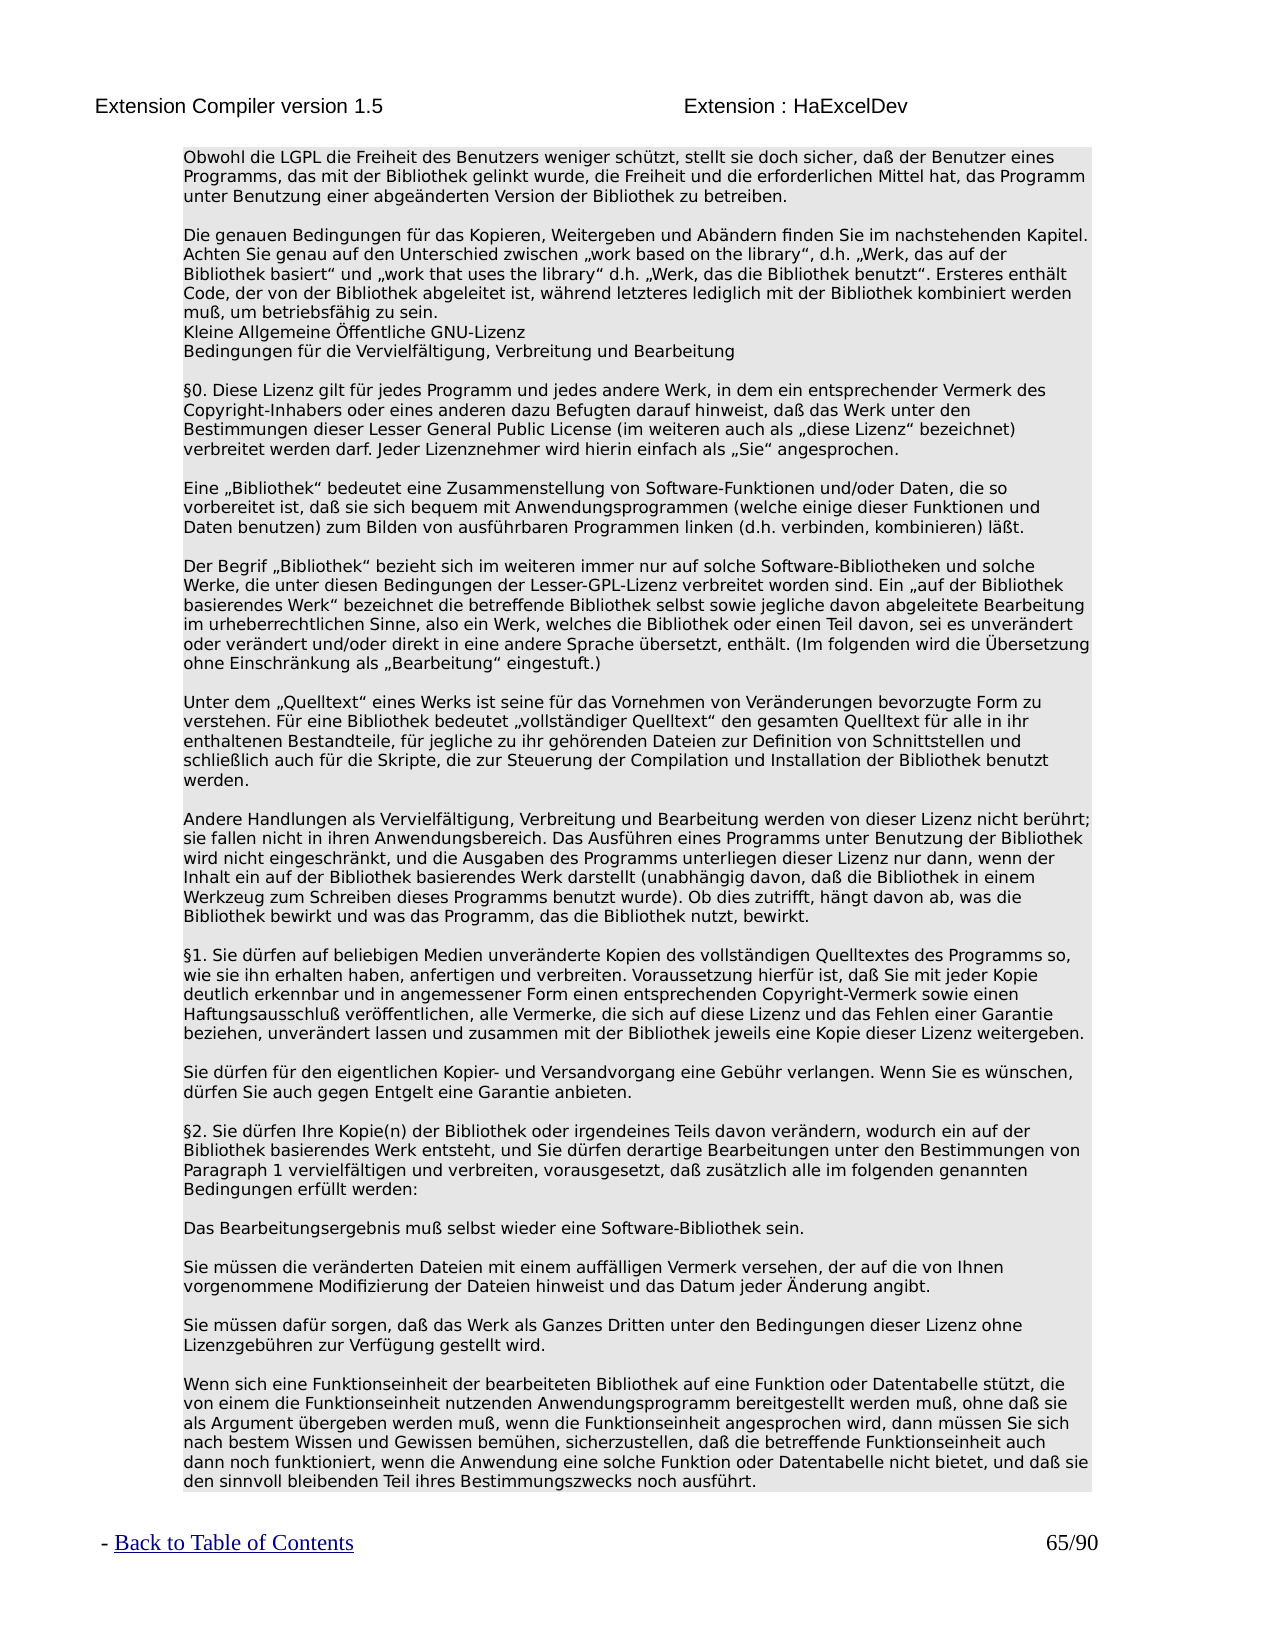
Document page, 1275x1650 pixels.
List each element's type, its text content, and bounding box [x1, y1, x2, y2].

text Andere Handlungen als Vervielfältigung, Verbreitung und Bearbeitung werden von dieser Lizenz nicht berührt; sie fallen nicht in ihren Anwendungsbereich. Das Ausführen eines Programms unter Benutzung der Bibliothek wird nicht eingeschränkt, und die Ausgaben des Programms unterliegen dieser Lizenz nur dann, wenn der Inhalt ein auf der Bibliothek basierendes Werk darstellt (unabhängig davon, daß die Bibliothek in einem Werkzeug zum Schreiben dieses Programms benutzt wurde). Ob dies zutrifft, hängt davon ab, was die Bibliothek bewirkt und was das Programm, das die Bibliothek nutzt, bewirkt. [183, 810, 1092, 927]
text Das Bearbeitungsergebnis muß selbst wieder eine Software-Bibliothek sein. [183, 1219, 1092, 1238]
text Eine „Bibliothek“ bedeutet eine Zusammenstellung von Software-Funktionen und/oder Daten, die so vorbereitet ist, daß sie sich bequem mit Anwendungsprogrammen (welche einige dieser Funktionen und Daten benutzen) zum Bilden von ausführbaren Programmen linken (d.h. verbinden, kombinieren) läßt. [183, 479, 1092, 537]
text Der Begrif „Bibliothek“ bezieht sich im weiteren immer nur auf solche Software-Bibliotheken und solche Werke, die unter diesen Bedingungen der Lesser-GPL-Lizenz verbreitet worden sind. Ein „auf der Bibliothek basierendes Werk“ bezeichnet die betreffende Bibliothek selbst sowie jegliche davon abgeleitete Bearbeitung im urheberrechtlichen Sinne, also ein Werk, welches die Bibliothek oder einen Teil davon, sei es unverändert oder verändert und/oder direkt in eine andere Sprache übersetzt, enthält. (Im folgenden wird die Übersetzung ohne Einschränkung als „Bearbeitung“ eingestuft.) [183, 557, 1092, 673]
text §1. Sie dürfen auf beliebigen Medien unveränderte Kopien des vollständigen Quelltextes des Programms so, wie sie ihn erhalten haben, anfertigen und verbreiten. Voraussetzung hierfür ist, daß Sie mit jeder Kopie deutlich erkennbar und in angemessener Form einen entsprechenden Copyright-Vermerk sowie einen Haftungsausschluß veröffentlichen, alle Vermerke, die sich auf diese Lizenz und das Fehlen einer Garantie beziehen, unverändert lassen und zusammen mit der Bibliothek jeweils eine Kopie dieser Lizenz weitergeben. [183, 946, 1092, 1043]
text Bedingungen für die Vervielfältigung, Verbreitung und Bearbeitung [183, 342, 1092, 362]
text Sie müssen die veränderten Dateien mit einem auffälligen Vermerk versehen, der auf die von Ihnen vorgenommene Modifizierung der Dateien hinweist und das Datum jeder Änderung angibt. [183, 1258, 1092, 1297]
text Sie dürfen für den eigentlichen Kopier- und Versandvorgang eine Gebühr verlangen. Wenn Sie es wünschen, dürfen Sie auch gegen Entgelt eine Garantie anbieten. [183, 1063, 1092, 1102]
text §0. Diese Lizenz gilt für jedes Programm und jedes andere Werk, in dem ein entsprechender Vermerk des Copyright-Inhabers oder eines anderen dazu Befugten darauf hinweist, daß das Werk unter den Bestimmungen dieser Lesser General Public License (im weiteren auch als „diese Lizenz“ bezeichnet) verbreitet werden darf. Jeder Lizenznehmer wird hierin einfach als „Sie“ angesprochen. [183, 381, 1092, 459]
text Unter dem „Quelltext“ eines Werks ist seine für das Vornehmen von Veränderungen bevorzugte Form zu verstehen. Für eine Bibliothek bedeutet „vollständiger Quelltext“ den gesamten Quelltext für alle in ihr enthaltenen Bestandteile, für jegliche zu ihr gehörenden Dateien zur Definition von Schnittstellen und schließlich auch für die Skripte, die zur Steuerung der Compilation und Installation der Bibliothek benutzt werden. [183, 693, 1092, 790]
text Die genauen Bedingungen für das Kopieren, Weitergeben und Abändern finden Sie im nachstehenden Kapitel. Achten Sie genau auf den Unterschied zwischen „work based on the library“, d.h. „Werk, das auf der Bibliothek basiert“ und „work that uses the library“ d.h. „Werk, das die Bibliothek benutzt“. Ersteres enthält Code, der von der Bibliothek abgeleitet ist, während letzteres lediglich mit der Bibliothek kombiniert werden muß, um betriebsfähig zu sein. [183, 225, 1092, 323]
text Wenn sich eine Funktionseinheit der bearbeiteten Bibliothek auf eine Funktion oder Datentabelle stützt, die von einem die Funktionseinheit nutzenden Anwendungsprogramm bereitgestellt werden muß, ohne daß sie als Argument übergeben werden muß, wenn die Funktionseinheit angesprochen wird, dann müssen Sie sich nach bestem Wissen und Gewissen bemühen, sicherzustellen, daß die betreffende Funktionseinheit auch dann noch funktioniert, wenn die Anwendung eine solche Funktion oder Datentabelle nicht bietet, und daß sie den sinnvoll bleibenden Teil ihres Bestimmungszwecks noch ausführt. [183, 1375, 1092, 1492]
text Obwohl die LGPL die Freiheit des Benutzers weniger schützt, stellt sie doch sicher, daß der Benutzer eines Programms, das mit der Bibliothek gelinkt wurde, die Freiheit und die erforderlichen Mittel hat, das Programm unter Benutzung einer abgeänderten Version der Bibliothek zu betreiben. [183, 147, 1092, 206]
text §2. Sie dürfen Ihre Kopie(n) der Bibliothek oder irgendeines Teils davon verändern, wodurch ein auf der Bibliothek basierendes Werk entsteht, und Sie dürfen derartige Bearbeitungen unter den Bestimmungen von Paragraph 1 vervielfältigen und verbreiten, vorausgesetzt, daß zusätzlich alle im folgenden genannten Bedingungen erfüllt werden: [183, 1121, 1092, 1199]
text Sie müssen dafür sorgen, daß das Werk als Ganzes Dritten unter den Bedingungen dieser Lizenz ohne Lizenzgebühren zur Verfügung gestellt wird. [183, 1316, 1092, 1355]
text Kleine Allgemeine Öffentliche GNU-Lizenz [183, 323, 1092, 342]
